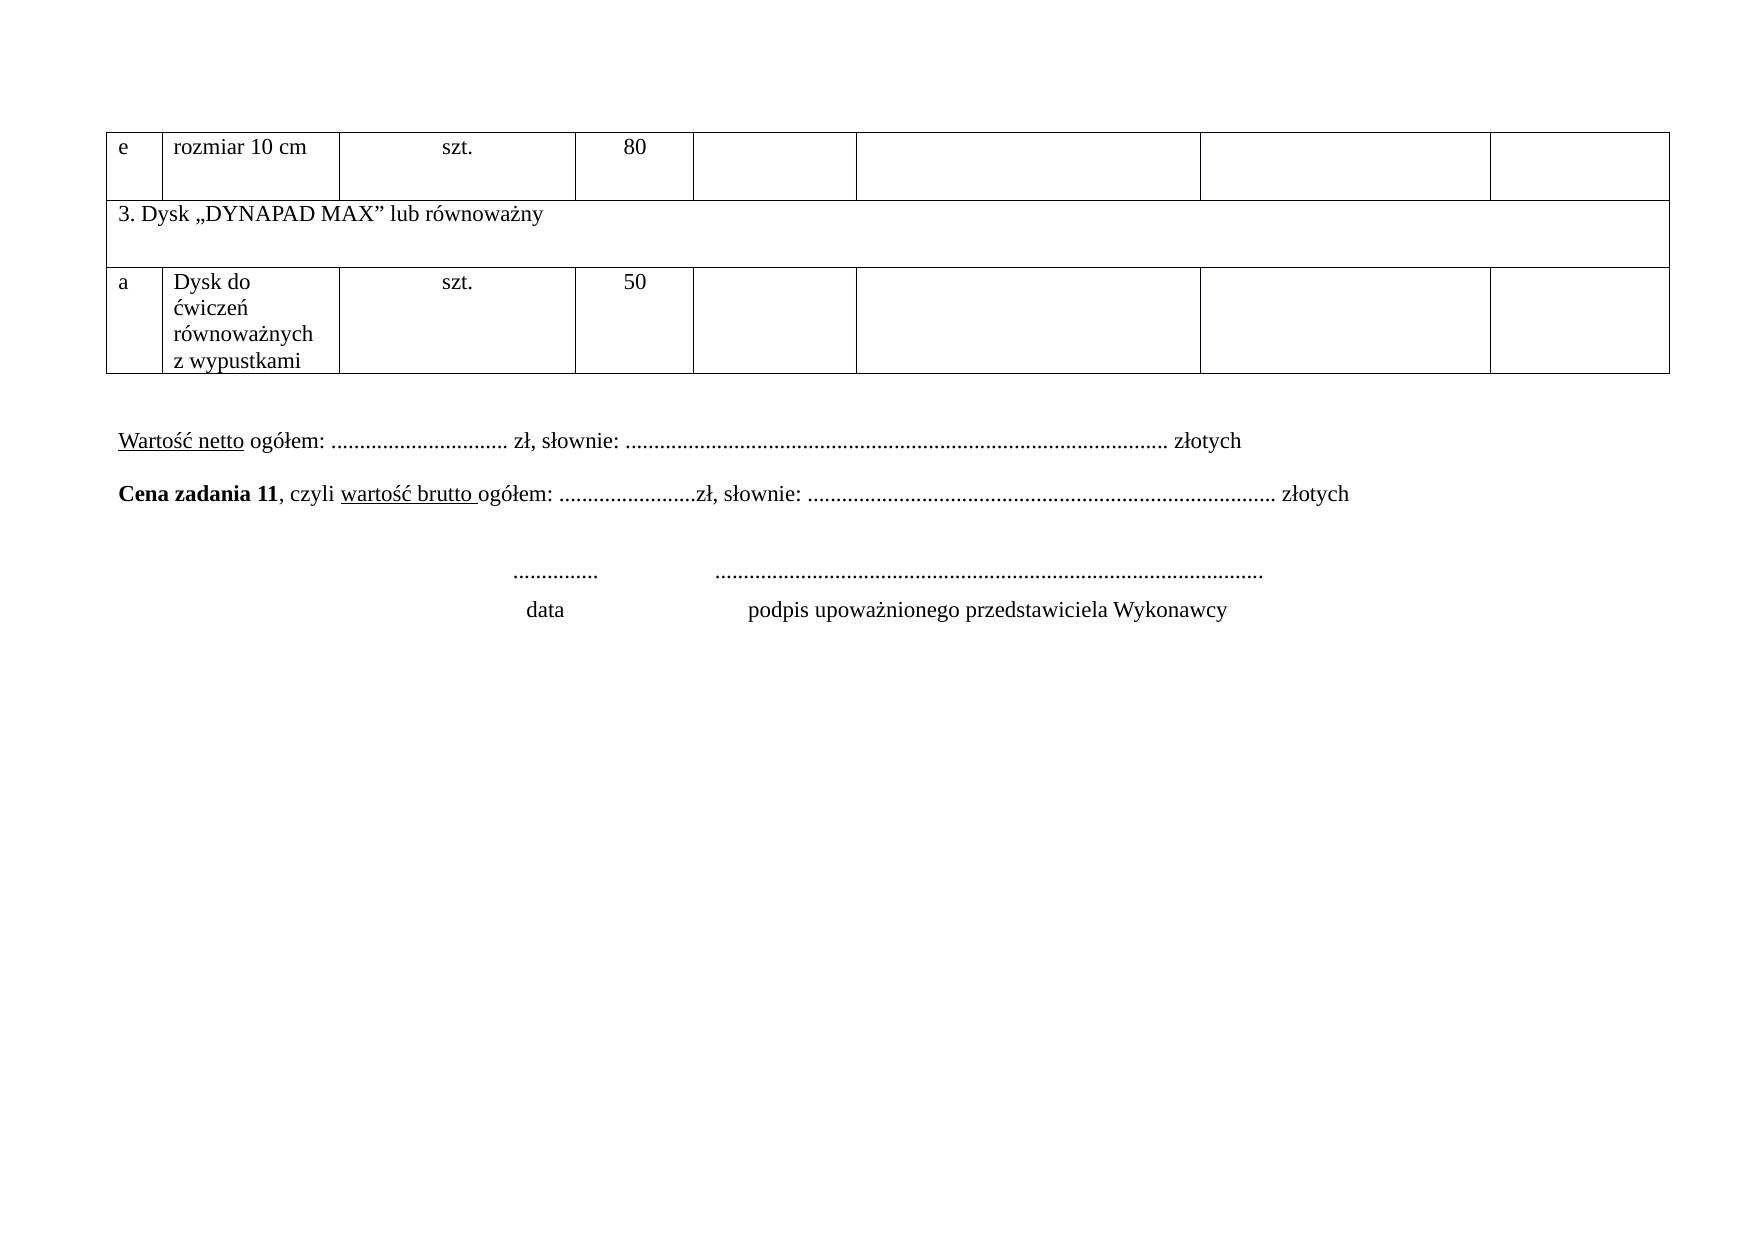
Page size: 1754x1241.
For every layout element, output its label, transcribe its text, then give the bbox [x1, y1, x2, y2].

table_cell [1491, 133, 1669, 199]
table_cell [857, 268, 1200, 373]
table_cell 80 [576, 133, 693, 199]
text data podpis upoważnionego przedstawiciela Wykonawcy [118, 596, 1636, 622]
table_cell e [107, 133, 162, 199]
table_cell [1491, 268, 1669, 373]
text Cena zadania 11, czyli wartość brutto ogółem: ........................zł, słownie: .................................................................................. złotych [118, 479, 1636, 506]
table_cell a [107, 268, 162, 373]
table_cell [1201, 268, 1490, 373]
table_cell szt. [340, 133, 575, 199]
table_cell [857, 133, 1200, 199]
table_cell [1201, 133, 1490, 199]
table_cell rozmiar 10 cm [163, 133, 339, 199]
table_cell szt. [340, 268, 575, 373]
table_cell Dysk do ćwiczeń równoważnych z wypustkami [163, 268, 339, 373]
table_cell [694, 268, 856, 373]
text ............... ................................................................................................ [118, 557, 1636, 584]
table_cell [694, 133, 856, 199]
text Wartość netto ogółem: ............................... zł, słownie: ............................................................................................... złotych [118, 427, 1636, 453]
table_cell 3. Dysk „DYNAPAD MAX” lub równoważny [107, 201, 1669, 267]
table_cell 50 [576, 268, 693, 373]
